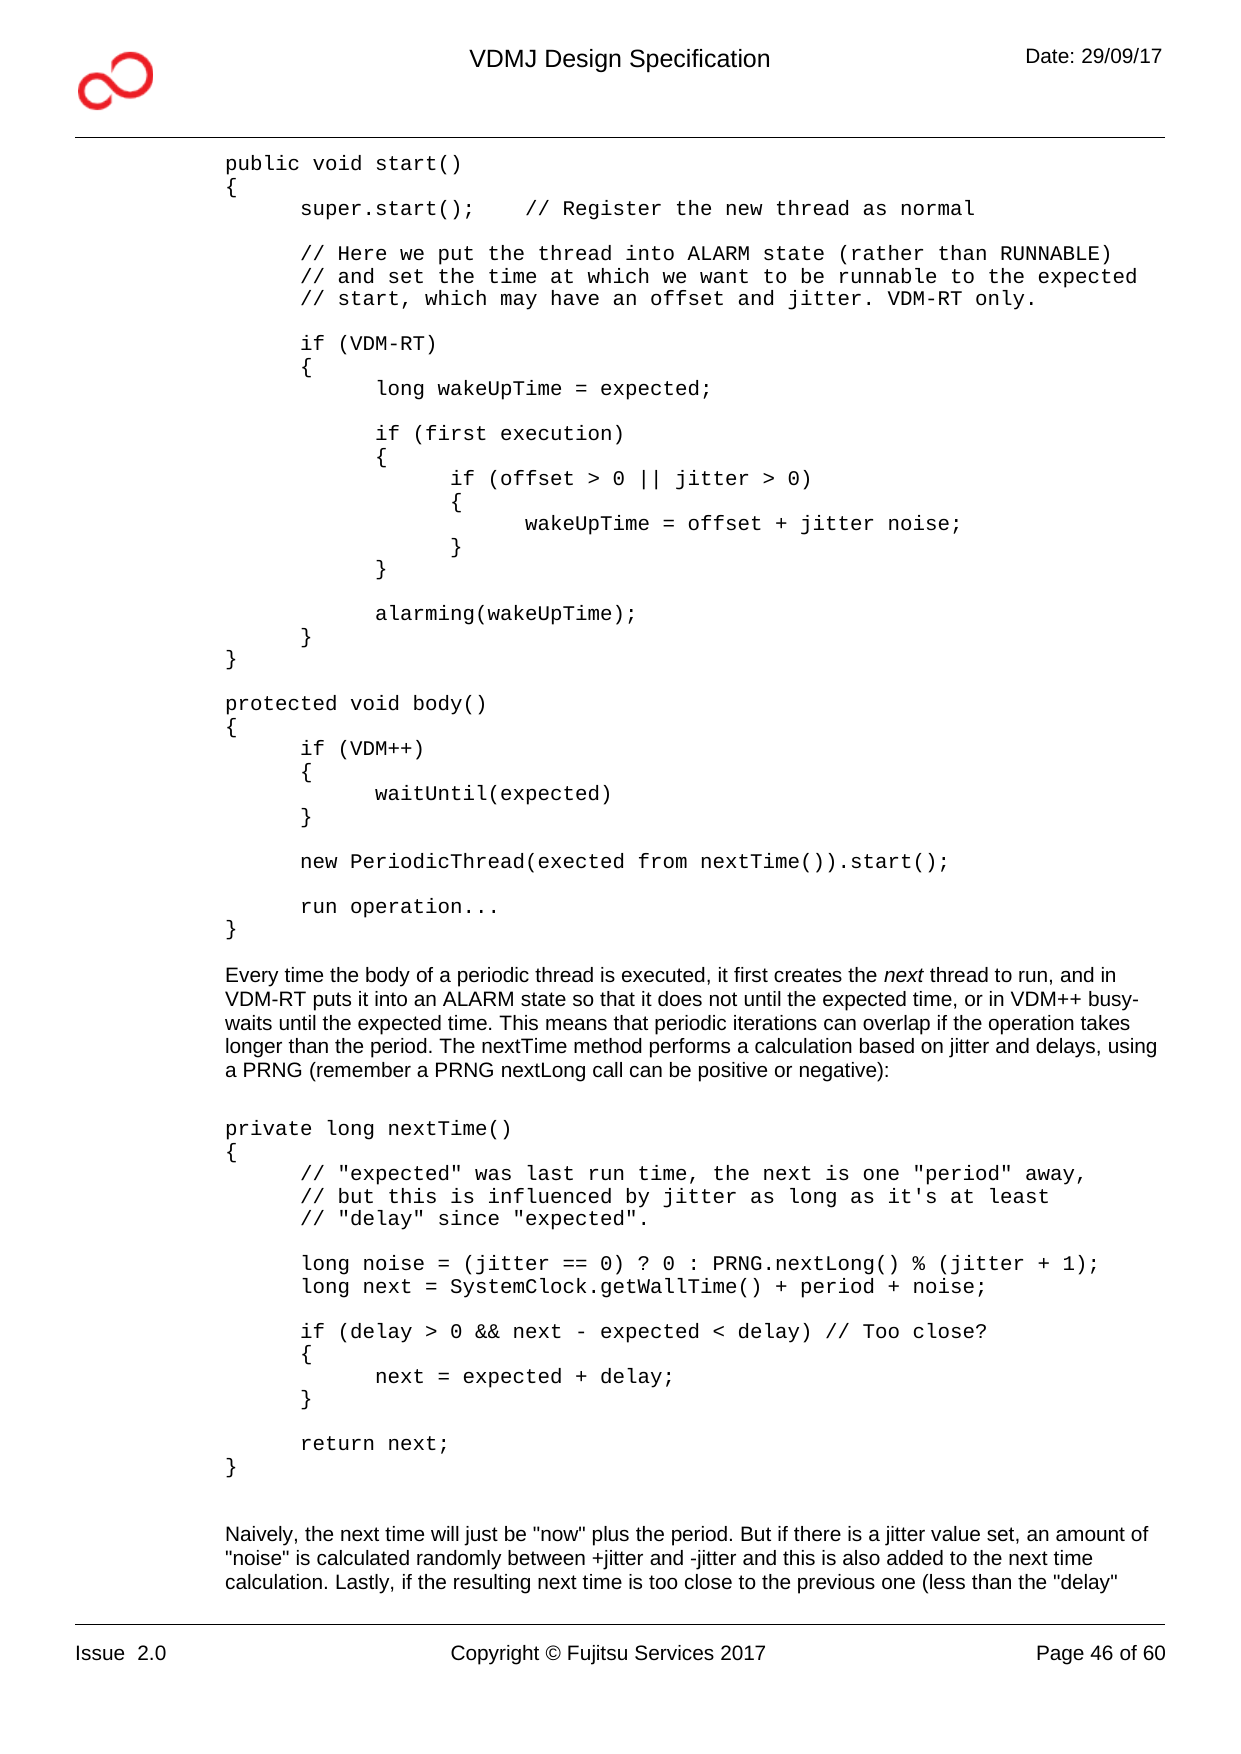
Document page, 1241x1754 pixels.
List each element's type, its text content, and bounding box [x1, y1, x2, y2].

text { [225, 490, 1165, 513]
text Every time the body of a periodic thread is executed, it first creates the next thread to run, and in VDM-RT puts it into an ALARM state so that it does not until the expected time, or in VDM++ busy-waits until the expected time. This means that periodic iterations can overlap if the operation takes longer than the period. The nextTime method performs a calculation based on jitter and delays, using a PRNG (remember a PRNG nextLong call can be positive or negative): [225, 963, 1165, 1083]
text } [225, 558, 1165, 580]
text protected void body() [225, 693, 1165, 715]
text // "delay" since "expected". [225, 1208, 1165, 1230]
text // Here we put the thread into ALARM state (rather than RUNNABLE) [225, 243, 1165, 265]
text { [225, 760, 1165, 783]
text { [225, 1140, 1165, 1163]
text { [225, 355, 1165, 378]
text } [225, 1388, 1165, 1410]
text { [225, 445, 1165, 468]
text if (delay > 0 && next - expected < delay) // Too close? [225, 1320, 1165, 1343]
text } [225, 805, 1165, 828]
text public void start() [225, 153, 1165, 175]
text return next; [225, 1433, 1165, 1455]
text long next = SystemClock.getWallTime() + period + noise; [225, 1275, 1165, 1298]
text } [225, 648, 1165, 670]
picture [78, 44, 153, 120]
text if (VDM++) [225, 738, 1165, 760]
text { [225, 175, 1165, 198]
text long noise = (jitter == 0) ? 0 : PRNG.nextLong() % (jitter + 1); [225, 1253, 1165, 1275]
text } [225, 625, 1165, 648]
text Naively, the next time will just be "now" plus the period. But if there is a jitter value set, an amount of "noise" is calculated randomly between +jitter and -jitter and this is also added to the next time calculation. Lastly, if the resulting next time is too close to the previous one (less than the "delay" [225, 1523, 1165, 1594]
text wakeUpTime = offset + jitter noise; [225, 513, 1165, 535]
text // start, which may have an offset and jitter. VDM-RT only. [225, 288, 1165, 310]
text private long nextTime() [225, 1118, 1165, 1140]
text { [225, 1343, 1165, 1365]
text waitUntil(expected) [225, 783, 1165, 805]
text } [225, 535, 1165, 558]
text new PeriodicThread(exected from nextTime()).start(); [225, 850, 1165, 873]
text { [225, 715, 1165, 738]
text run operation... [225, 895, 1165, 918]
text } [225, 918, 1165, 940]
text // and set the time at which we want to be runnable to the expected [225, 265, 1165, 288]
text super.start(); // Register the new thread as normal [225, 198, 1165, 220]
text if (offset > 0 || jitter > 0) [225, 468, 1165, 490]
text if (first execution) [225, 423, 1165, 445]
text if (VDM-RT) [225, 333, 1165, 355]
text long wakeUpTime = expected; [225, 378, 1165, 400]
text next = expected + delay; [225, 1365, 1165, 1388]
text alarming(wakeUpTime); [225, 603, 1165, 625]
text // "expected" was last run time, the next is one "period" away, [225, 1163, 1165, 1185]
text } [225, 1455, 1165, 1478]
text // but this is influenced by jitter as long as it's at least [225, 1185, 1165, 1208]
